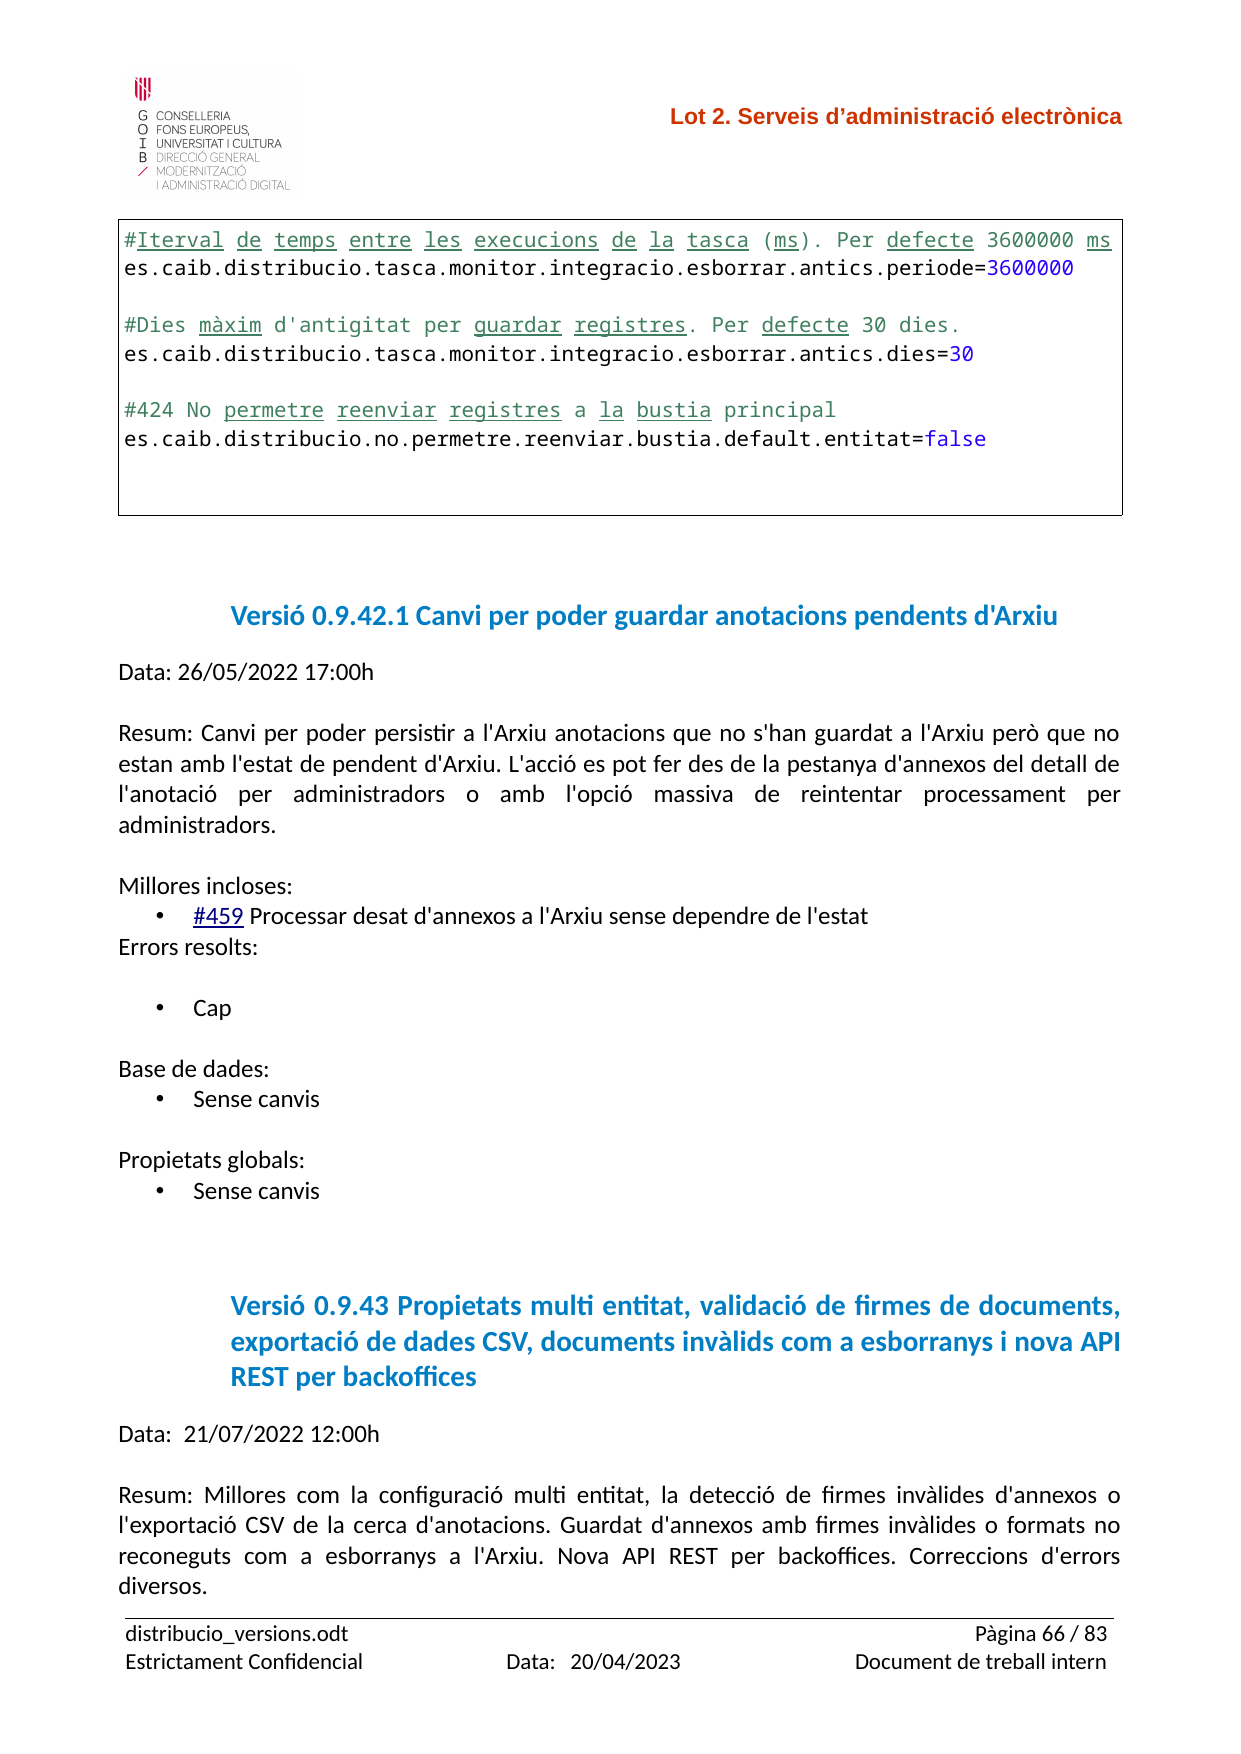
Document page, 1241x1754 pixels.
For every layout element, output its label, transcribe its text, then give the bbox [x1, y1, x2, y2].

list Sense canvis [156, 1083, 1122, 1114]
list Cap [156, 992, 1122, 1022]
text Data: 21/07/2022 12:00h [118, 1418, 1122, 1448]
list #459 Processar desat d'annexos a l'Arxiu sense dependre de l'estat [156, 900, 1122, 931]
text Data: 26/05/2022 17:00h [118, 656, 1122, 687]
subtitle Versió 0.9.42.1 Canvi per poder guardar anotacions pendents d'Arxiu [153, 597, 1122, 632]
text Base de dades: [118, 1053, 1122, 1083]
table_header #Iterval de temps entre les execucions de la tasca (ms). Per defecte 3600000 ms es.caib.distribucio.tasca.monitor.integracio.esborrar.antics.periode=3600000 #Dies màxim d'antigitat per guardar registres. Per defecte 30 dies. es.caib.distribucio.tasca.monitor.integracio.esborrar.antics.dies=30 #424 No permetre reenviar registres a la bustia principal es.caib.distribucio.no.permetre.reenviar.bustia.default.entitat=false [119, 220, 1122, 515]
text Resum: Canvi per poder persistir a l'Arxiu anotacions que no s'han guardat a l'Arxiu però que no estan amb l'estat de pendent d'Arxiu. L'acció es pot fer des de la pestanya d'annexos del detall de l'anotació per administradors o amb l'opció massiva de reintentar processament per administradors. [118, 717, 1122, 839]
picture [126, 70, 299, 197]
text Millores incloses: [118, 870, 1122, 900]
text Resum: Millores com la configuració multi entitat, la detecció de firmes invàlides d'annexos o l'exportació CSV de la cerca d'anotacions. Guardat d'annexos amb firmes invàlides o formats no reconeguts com a esborranys a l'Arxiu. Nova API REST per backoffices. Correccions d'errors diversos. [118, 1479, 1122, 1601]
text Errors resolts: [118, 931, 1122, 961]
text Propietats globals: [118, 1144, 1122, 1175]
subtitle Versió 0.9.43 Propietats multi entitat, validació de firmes de documents, exportació de dades CSV, documents invàlids com a esborranys i nova API REST per backoffices [153, 1287, 1122, 1394]
list Sense canvis [156, 1175, 1122, 1206]
